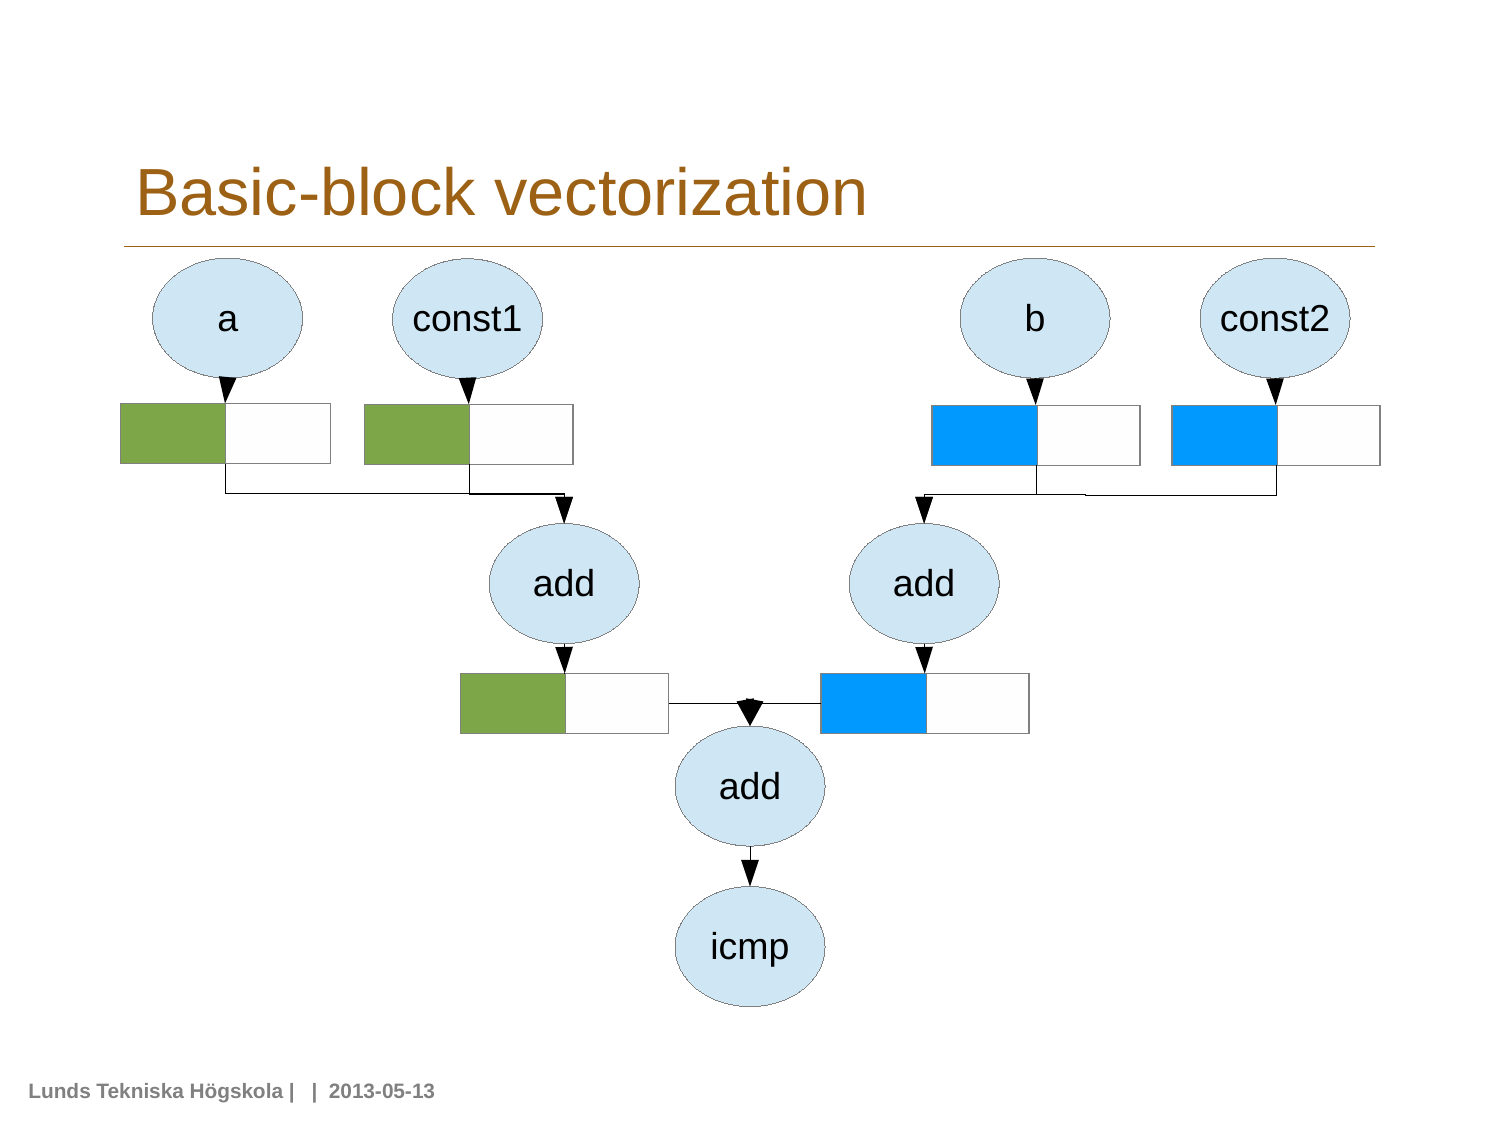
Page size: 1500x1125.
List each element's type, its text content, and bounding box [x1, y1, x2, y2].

text_box add [675, 726, 826, 847]
text_box const1 [392, 258, 543, 379]
text_box [1171, 405, 1381, 466]
title Basic-block vectorization [120, 120, 1500, 258]
text_box [460, 673, 669, 734]
text_box [364, 404, 574, 465]
text_box [120, 403, 331, 464]
text_box icmp [675, 886, 826, 1007]
text_box add [489, 523, 640, 644]
text_box [931, 405, 1141, 466]
text_box a [152, 258, 303, 378]
text_box [820, 673, 1030, 734]
text_box add [849, 523, 1000, 644]
text_box b [960, 258, 1111, 378]
text_box const2 [1200, 258, 1351, 378]
